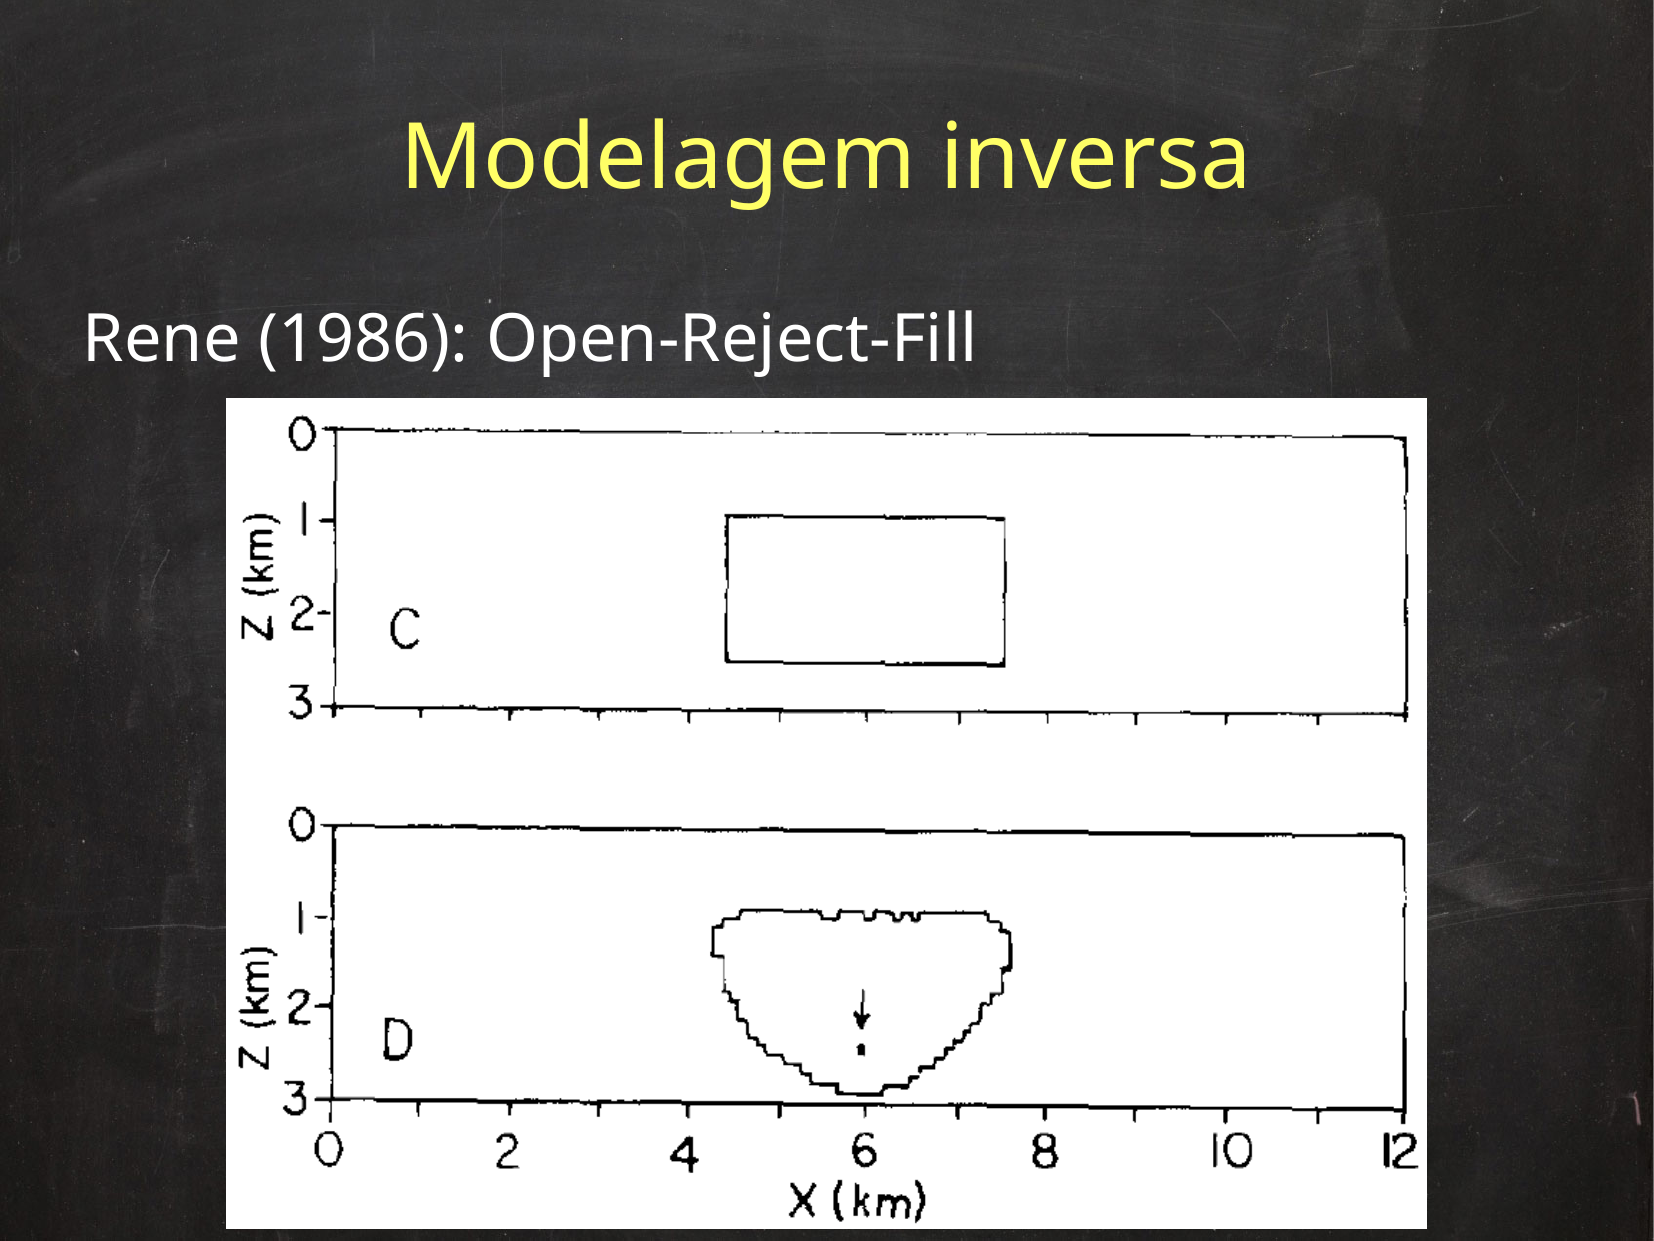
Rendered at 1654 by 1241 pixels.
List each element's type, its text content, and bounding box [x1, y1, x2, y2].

list Rene (1986): Open-Reject-Fill [82, 290, 1571, 1109]
picture [0, 0, 1654, 1241]
title Modelagem inversa [82, 56, 1571, 250]
